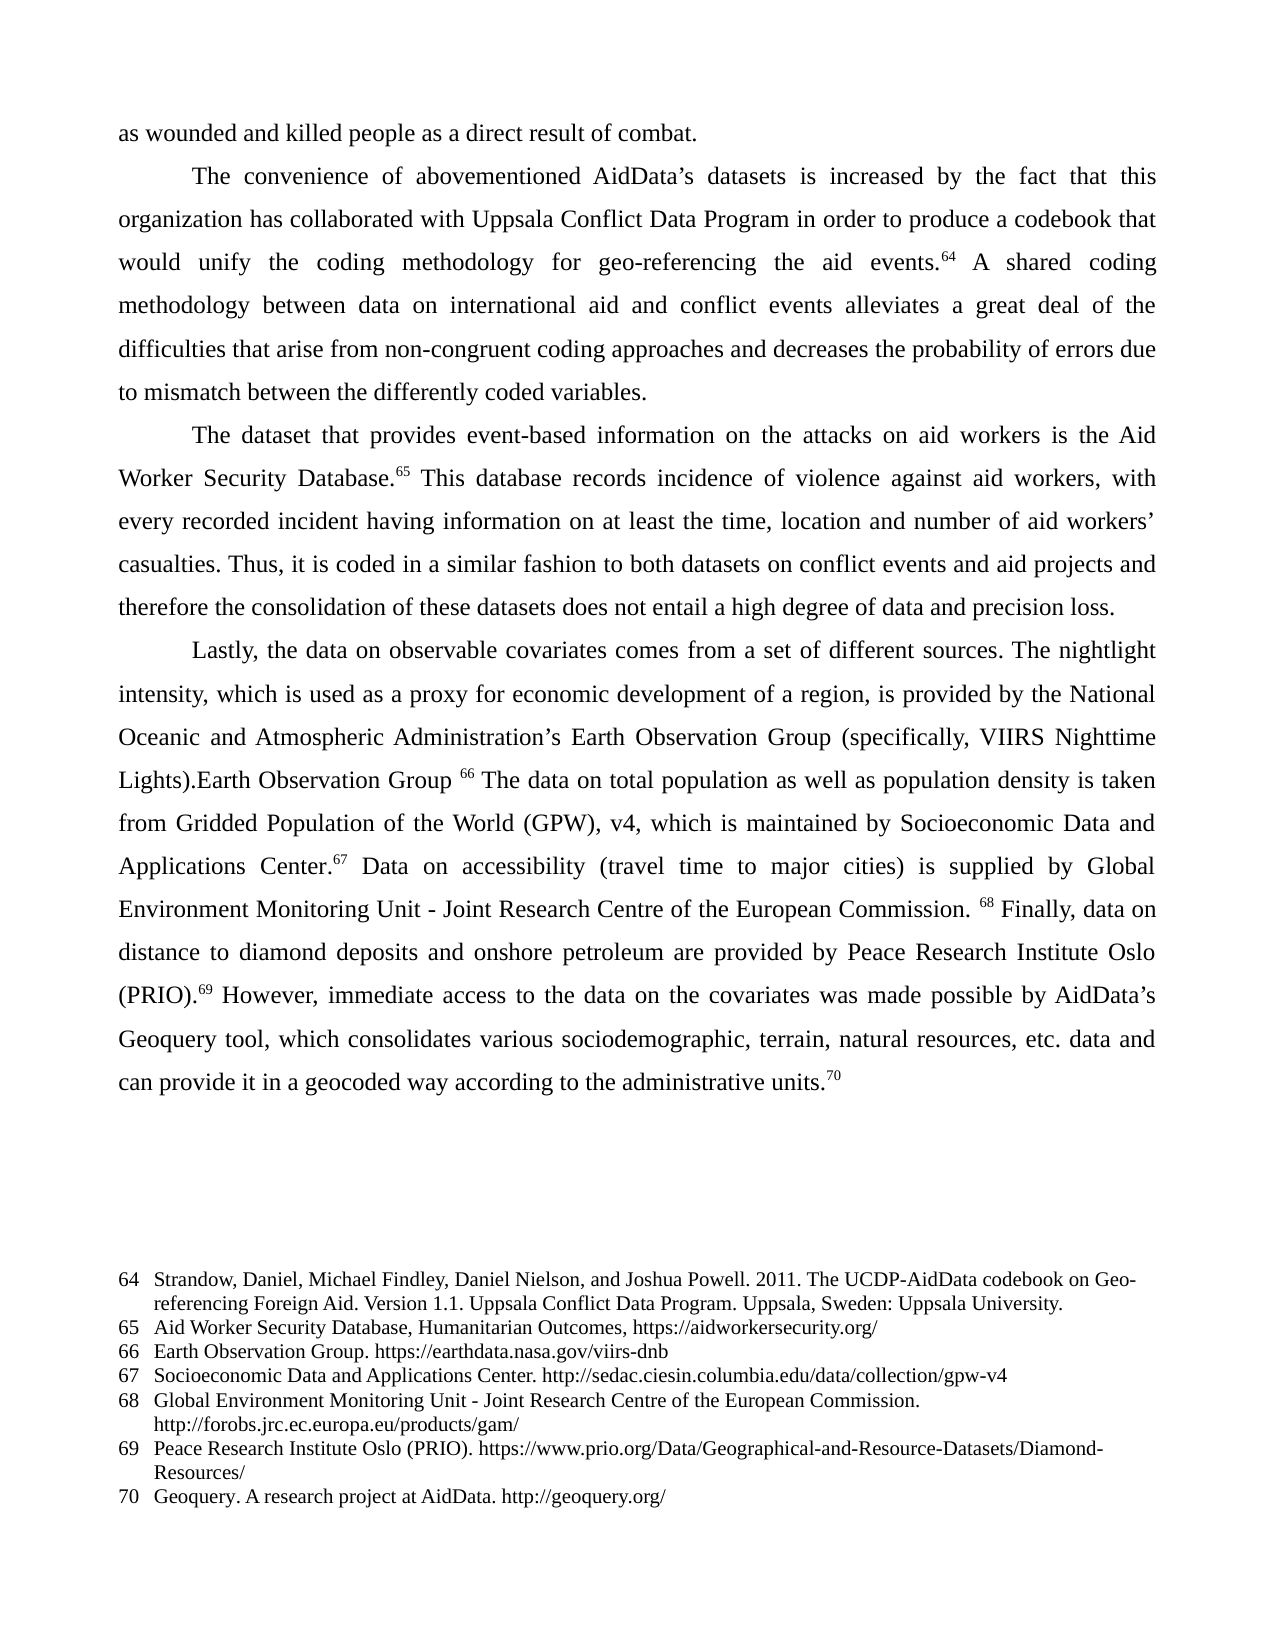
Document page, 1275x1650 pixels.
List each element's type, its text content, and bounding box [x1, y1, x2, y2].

text The convenience of abovementioned AidData’s datasets is increased by the fact that this organization has collaborated with Uppsala Conflict Data Program in order to produce a codebook that would unify the coding methodology for geo-referencing the aid events. A shared coding methodology between data on international aid and conflict events alleviates a great deal of the difficulties that arise from non-congruent coding approaches and decreases the probability of errors due to mismatch between the differently coded variables. [118, 161, 1157, 406]
text Peace Research Institute Oslo (PRIO). https://www.prio.org/Data/Geographical-and-Resource-Datasets/Diamond-Resources/ [118, 1436, 1157, 1484]
text The dataset that provides event-based information on the attacks on aid workers is the Aid Worker Security Database. This database records incidence of violence against aid workers, with every recorded incident having information on at least the time, location and number of aid workers’ casualties. Thus, it is coded in a similar fashion to both datasets on conflict events and aid projects and therefore the consolidation of these datasets does not entail a high degree of data and precision loss. [118, 420, 1157, 621]
text Geoquery. A research project at AidData. http://geoquery.org/ [118, 1484, 1157, 1508]
text as wounded and killed people as a direct result of combat. [118, 118, 1157, 147]
text Aid Worker Security Database, Humanitarian Outcomes, https://aidworkersecurity.org/ [118, 1315, 1157, 1339]
text Earth Observation Group. https://earthdata.nasa.gov/viirs-dnb [118, 1339, 1157, 1363]
text Strandow, Daniel, Michael Findley, Daniel Nielson, and Joshua Powell. 2011. The UCDP-AidData codebook on Geo-referencing Foreign Aid. Version 1.1. Uppsala Conflict Data Program. Uppsala, Sweden: Uppsala University. [118, 1267, 1157, 1315]
text Global Environment Monitoring Unit - Joint Research Centre of the European Commission. http://forobs.jrc.ec.europa.eu/products/gam/ [118, 1387, 1157, 1436]
text Socioeconomic Data and Applications Center. http://sedac.ciesin.columbia.edu/data/collection/gpw-v4 [118, 1363, 1157, 1387]
text Lastly, the data on observable covariates comes from a set of different sources. The nightlight intensity, which is used as a proxy for economic development of a region, is provided by the National Oceanic and Atmospheric Administration’s Earth Observation Group (specifically, VIIRS Nighttime Lights).Earth Observation Group The data on total population as well as population density is taken from Gridded Population of the World (GPW), v4, which is maintained by Socioeconomic Data and Applications Center. Data on accessibility (travel time to major cities) is supplied by Global Environment Monitoring Unit - Joint Research Centre of the European Commission. Finally, data on distance to diamond deposits and onshore petroleum are provided by Peace Research Institute Oslo (PRIO). However, immediate access to the data on the covariates was made possible by AidData’s Geoquery tool, which consolidates various sociodemographic, terrain, natural resources, etc. data and can provide it in a geocoded way according to the administrative units. [118, 636, 1157, 1096]
